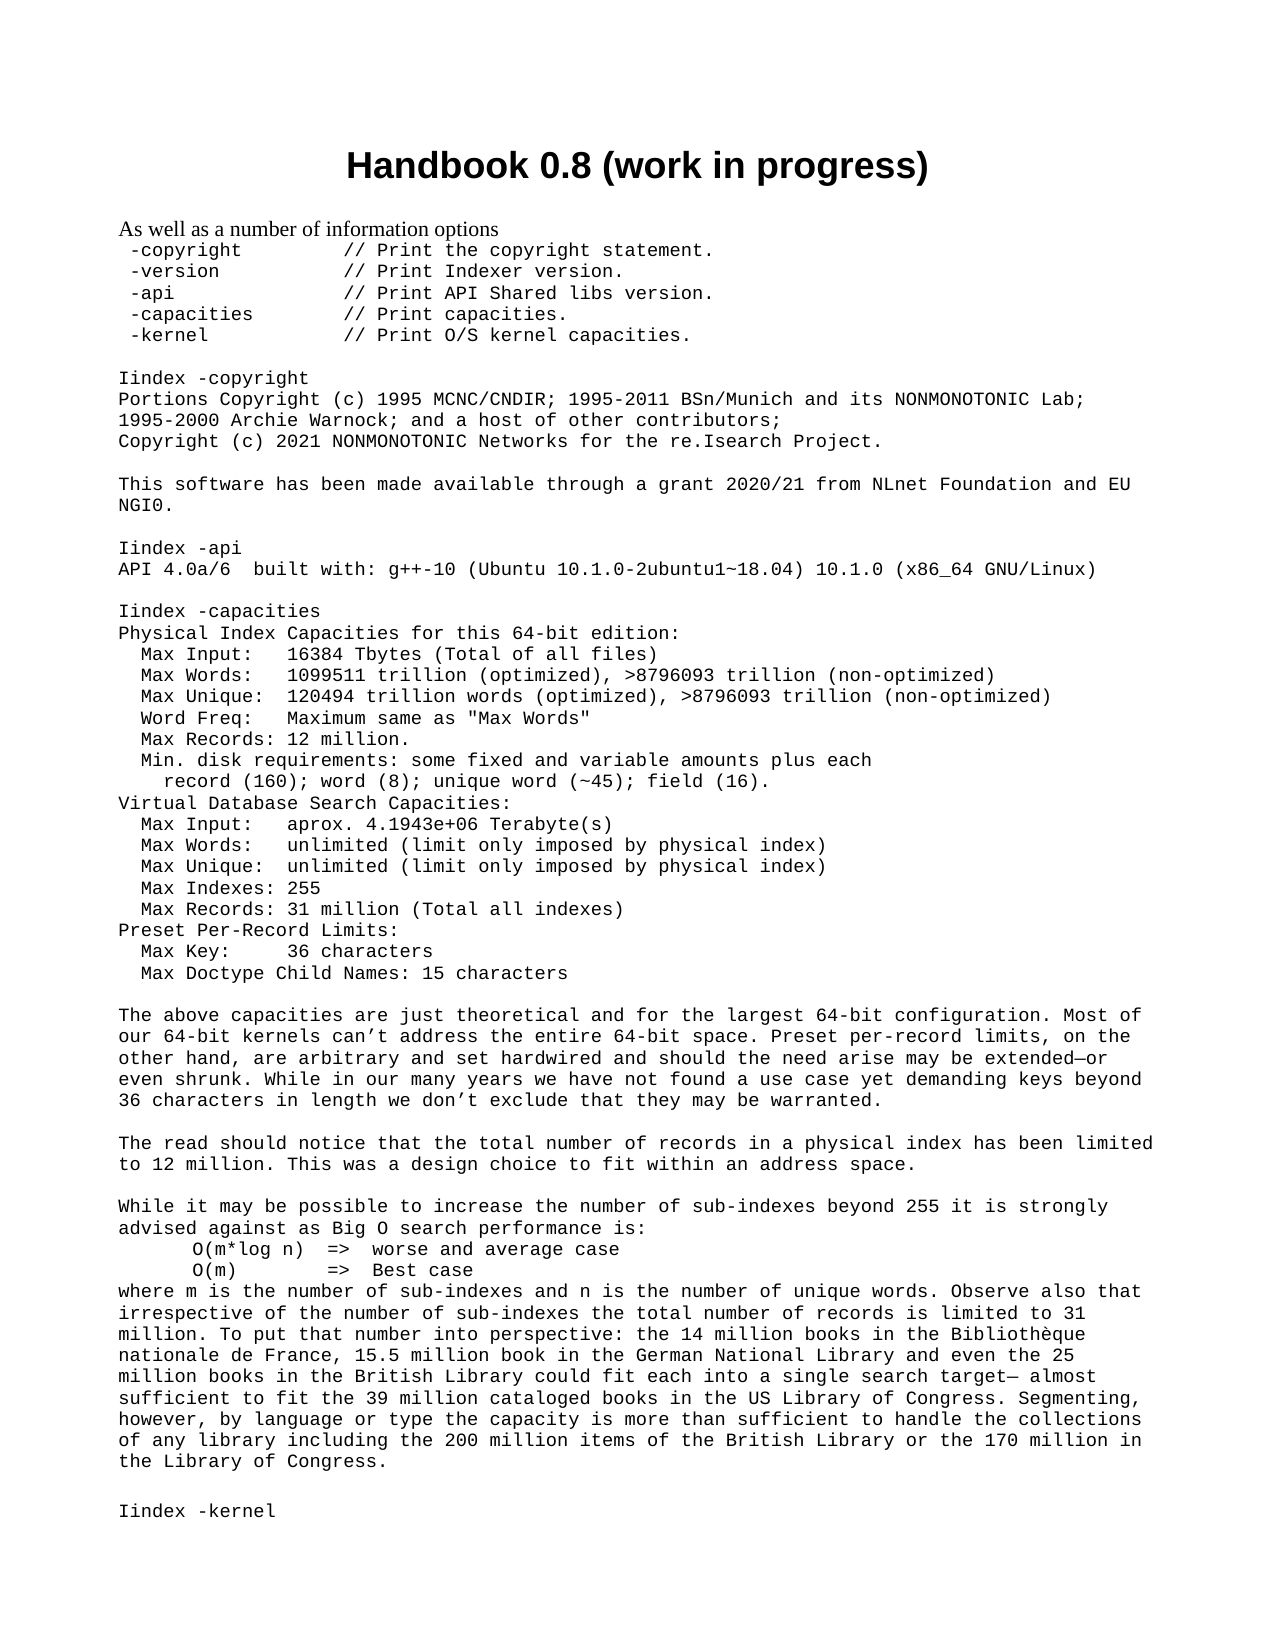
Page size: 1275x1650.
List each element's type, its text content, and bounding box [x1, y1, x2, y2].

text -api // Print API Shared libs version. [118, 283, 1157, 305]
text Max Words: unlimited (limit only imposed by physical index) [118, 836, 1157, 857]
text Min. disk requirements: some fixed and variable amounts plus each [118, 751, 1157, 772]
text O(m*log n) => worse and average case [118, 1240, 1157, 1261]
text -capacities // Print capacities. [118, 305, 1157, 326]
text Max Records: 31 million (Total all indexes) [118, 900, 1157, 921]
text The above capacities are just theoretical and for the largest 64-bit configuration. Most of our 64-bit kernels can’t address the entire 64-bit space. Preset per-record limits, on the other hand, are arbitrary and set hardwired and should the need arise may be extended—or even shrunk. While in our many years we have not found a use case yet demanding keys beyond 36 characters in length we don’t exclude that they may be warranted. [118, 1006, 1157, 1112]
text While it may be possible to increase the number of sub-indexes beyond 255 it is strongly advised against as Big O search performance is: [118, 1197, 1157, 1240]
text This software has been made available through a grant 2020/21 from NLnet Foundation and EU NGI0. [118, 475, 1157, 517]
text Iindex -kernel [118, 1502, 1157, 1523]
text Iindex -capacities [118, 602, 1157, 623]
text Max Input: 16384 Tbytes (Total of all files) [118, 645, 1157, 666]
text -copyright // Print the copyright statement. [118, 241, 1157, 262]
text Max Unique: unlimited (limit only imposed by physical index) [118, 857, 1157, 878]
text The read should notice that the total number of records in a physical index has been limited to 12 million. This was a design choice to fit within an address space. [118, 1133, 1157, 1176]
text Max Words: 1099511 trillion (optimized), >8796093 trillion (non-optimized) [118, 666, 1157, 687]
text Iindex -copyright [118, 368, 1157, 390]
text Portions Copyright (c) 1995 MCNC/CNDIR; 1995-2011 BSn/Munich and its NONMONOTONIC Lab; [118, 390, 1157, 411]
text Max Doctype Child Names: 15 characters [118, 963, 1157, 985]
text API 4.0a/6 built with: g++-10 (Ubuntu 10.1.0-2ubuntu1~18.04) 10.1.0 (x86_64 GNU/Linux) [118, 560, 1157, 581]
text Copyright (c) 2021 NONMONOTONIC Networks for the re.Isearch Project. [118, 432, 1157, 453]
text 1995-2000 Archie Warnock; and a host of other contributors; [118, 411, 1157, 432]
text -kernel // Print O/S kernel capacities. [118, 326, 1157, 347]
text Virtual Database Search Capacities: [118, 793, 1157, 815]
text As well as a number of information options [118, 216, 1157, 241]
text Max Unique: 120494 trillion words (optimized), >8796093 trillion (non-optimized) [118, 687, 1157, 708]
text Iindex -api [118, 538, 1157, 560]
text Physical Index Capacities for this 64-bit edition: [118, 623, 1157, 645]
text Max Input: aprox. 4.1943e+06 Terabyte(s) [118, 815, 1157, 836]
text record (160); word (8); unique word (~45); field (16). [118, 772, 1157, 793]
text where m is the number of sub-indexes and n is the number of unique words. Observe also that irrespective of the number of sub-indexes the total number of records is limited to 31 million. To put that number into perspective: the 14 million books in the Bibliothèque nationale de France, 15.5 million book in the German National Library and even the 25 million books in the British Library could fit each into a single search target— almost sufficient to fit the 39 million cataloged books in the US Library of Congress. Segmenting, however, by language or type the capacity is more than sufficient to handle the collections of any library including the 200 million items of the British Library or the 170 million in the Library of Congress. [118, 1282, 1157, 1473]
text Word Freq: Maximum same as "Max Words" [118, 708, 1157, 730]
text Max Records: 12 million. [118, 730, 1157, 751]
text Preset Per-Record Limits: [118, 921, 1157, 942]
text Max Key: 36 characters [118, 942, 1157, 963]
text Max Indexes: 255 [118, 878, 1157, 900]
text O(m) => Best case [118, 1261, 1157, 1282]
text -version // Print Indexer version. [118, 262, 1157, 283]
